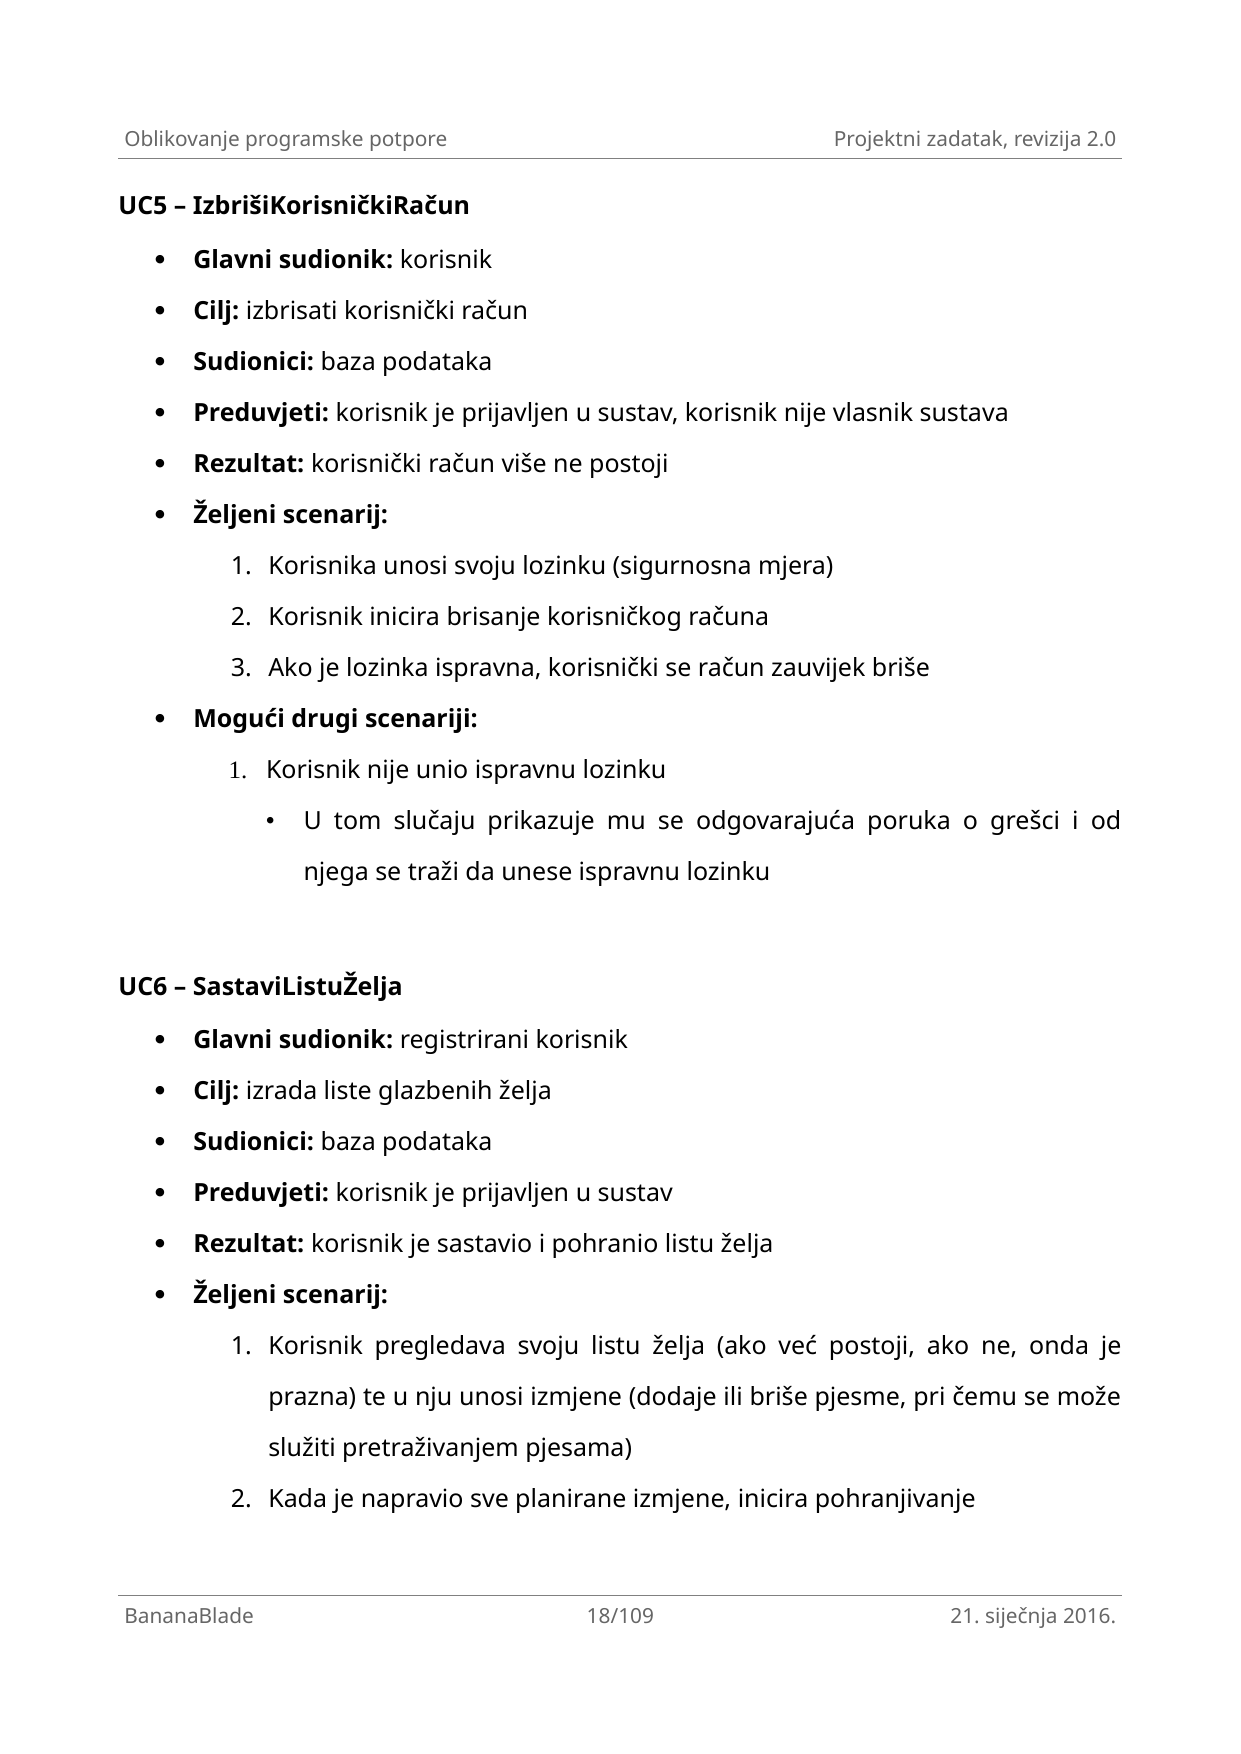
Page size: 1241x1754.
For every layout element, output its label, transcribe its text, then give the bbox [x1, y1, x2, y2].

list Sudionici: baza podataka [156, 1124, 1122, 1158]
list Korisnik nije unio ispravnu lozinku [228, 752, 1122, 786]
list U tom slučaju prikazuje mu se odgovarajuća poruka o grešci i od njega se traži da unese ispravnu lozinku [266, 803, 1122, 888]
list Glavni sudionik: korisnik [156, 241, 1122, 275]
list Rezultat: korisnik je sastavio i pohranio listu želja [156, 1226, 1122, 1260]
list Mogući drugi scenariji: [156, 701, 1122, 735]
subtitle UC6 – SastaviListuŽelja [118, 968, 1122, 1002]
list Cilj: izrada liste glazbenih želja [156, 1073, 1122, 1107]
list Preduvjeti: korisnik je prijavljen u sustav [156, 1175, 1122, 1209]
list Sudionici: baza podataka [156, 343, 1122, 377]
list Kada je napravio sve planirane izmjene, inicira pohranjivanje [231, 1481, 1122, 1515]
list Glavni sudionik: registrirani korisnik [156, 1022, 1122, 1056]
list Željeni scenarij: [156, 1277, 1122, 1311]
list Korisnik inicira brisanje korisničkog računa [231, 599, 1122, 633]
list Preduvjeti: korisnik je prijavljen u sustav, korisnik nije vlasnik sustava [156, 394, 1122, 428]
subtitle UC5 – IzbrišiKorisničkiRačun [118, 188, 1122, 222]
list Ako je lozinka ispravna, korisnički se račun zauvijek briše [231, 650, 1122, 684]
list Rezultat: korisnički račun više ne postoji [156, 446, 1122, 479]
list Cilj: izbrisati korisnički račun [156, 292, 1122, 326]
list Željeni scenarij: [156, 497, 1122, 531]
list Korisnika unosi svoju lozinku (sigurnosna mjera) [231, 548, 1122, 582]
list Korisnik pregledava svoju listu želja (ako već postoji, ako ne, onda je prazna) te u nju unosi izmjene (dodaje ili briše pjesme, pri čemu se može služiti pretraživanjem pjesama) [231, 1328, 1122, 1464]
